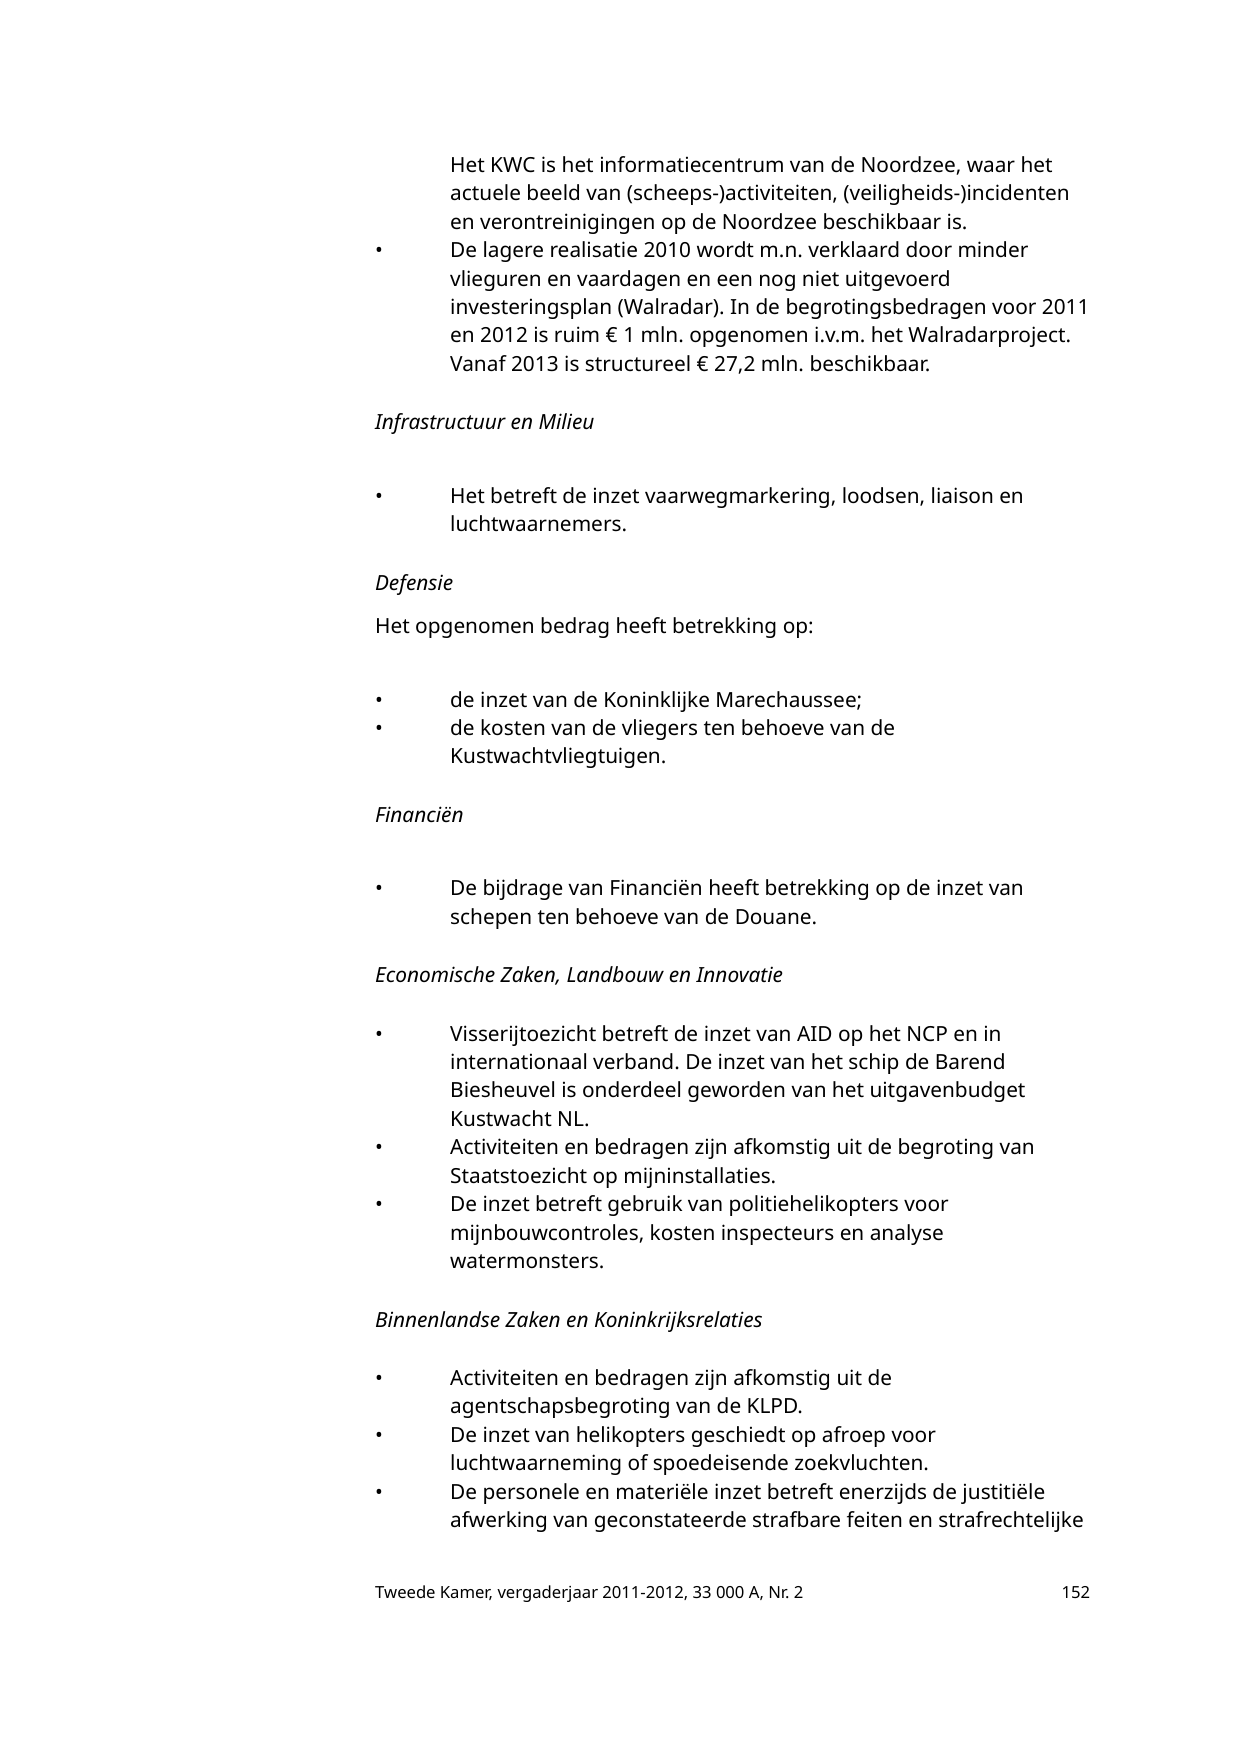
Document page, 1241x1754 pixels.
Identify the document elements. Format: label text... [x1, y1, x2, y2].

text Het opgenomen bedrag heeft betrekking op: [375, 611, 1090, 640]
text Financiën [375, 800, 1090, 828]
list Activiteiten en bedragen zijn afkomstig uit de begroting van Staatstoezicht op mijninstallaties. [375, 1132, 1090, 1189]
text Economische Zaken, Landbouw en Innovatie [375, 960, 1090, 989]
text Binnenlandse Zaken en Koninkrijksrelaties [375, 1305, 1090, 1333]
text Infrastructuur en Milieu [375, 407, 1090, 436]
list de inzet van de Koninklijke Marechaussee; [375, 685, 1090, 713]
list Het betreft de inzet vaarwegmarkering, loodsen, liaison en luchtwaarnemers. [375, 481, 1090, 538]
list de kosten van de vliegers ten behoeve van de Kustwachtvliegtuigen. [375, 713, 1090, 770]
list De lagere realisatie 2010 wordt m.n. verklaard door minder vlieguren en vaardagen en een nog niet uitgevoerd investeringsplan (Walradar). In de begrotingsbedragen voor 2011 en 2012 is ruim € 1 mln. opgenomen i.v.m. het Walradarproject. Vanaf 2013 is structureel € 27,2 mln. beschikbaar. [375, 235, 1090, 377]
list De inzet betreft gebruik van politiehelikopters voor mijnbouwcontroles, kosten inspecteurs en analyse watermonsters. [375, 1189, 1090, 1275]
list De inzet van helikopters geschiedt op afroep voor luchtwaarneming of spoedeisende zoekvluchten. [375, 1420, 1090, 1477]
list De bijdrage van Financiën heeft betrekking op de inzet van schepen ten behoeve van de Douane. [375, 873, 1090, 930]
list De personele en materiële inzet betreft enerzijds de justitiële afwerking van geconstateerde strafbare feiten en strafrechtelijke [375, 1477, 1090, 1534]
list Het KWC is het informatiecentrum van de Noordzee, waar het actuele beeld van (scheeps-)activiteiten, (veiligheids-)incidenten en verontreinigingen op de Noordzee beschikbaar is. [375, 150, 1090, 235]
list Visserijtoezicht betreft de inzet van AID op het NCP en in internationaal verband. De inzet van het schip de Barend Biesheuvel is onderdeel geworden van het uitgavenbudget Kustwacht NL. [375, 1019, 1090, 1132]
list Activiteiten en bedragen zijn afkomstig uit de agentschapsbegroting van de KLPD. [375, 1363, 1090, 1420]
text Defensie [375, 568, 1090, 596]
